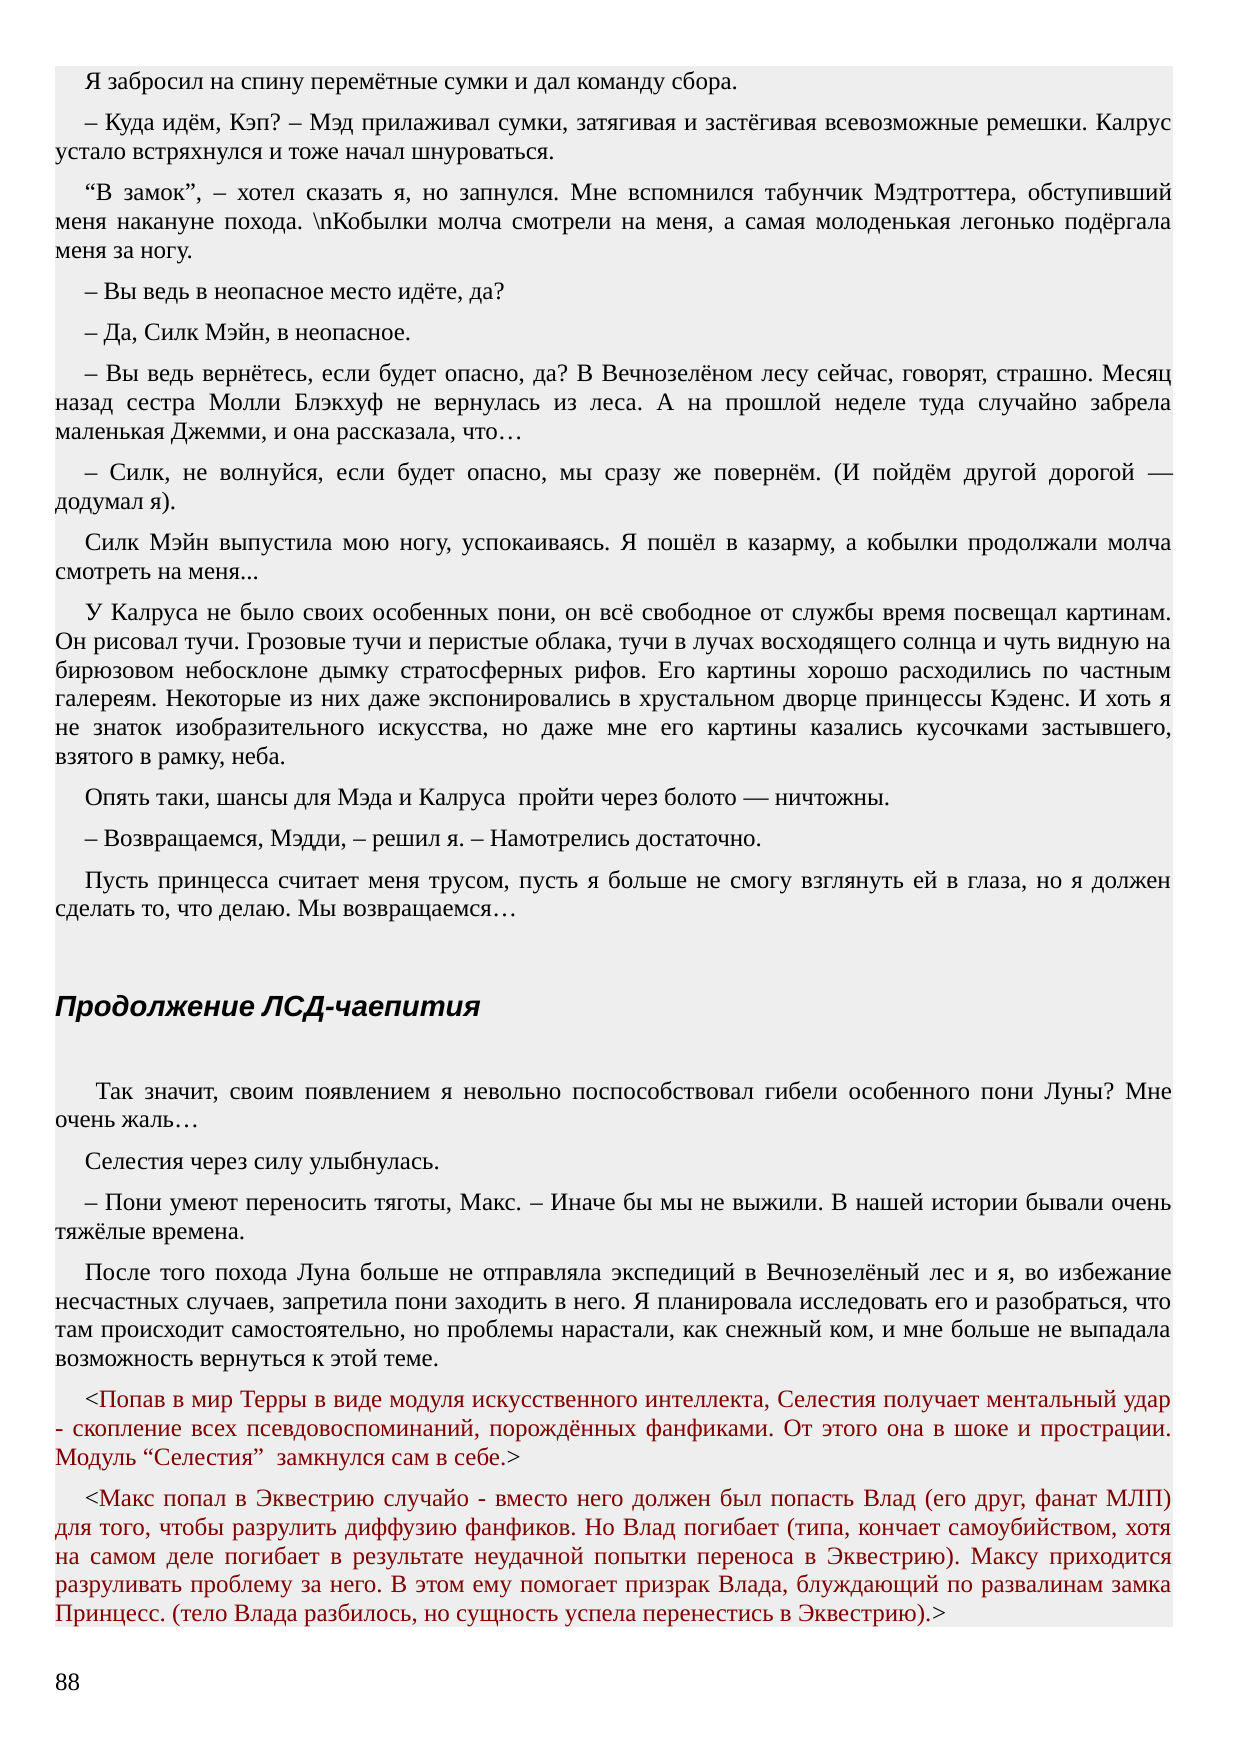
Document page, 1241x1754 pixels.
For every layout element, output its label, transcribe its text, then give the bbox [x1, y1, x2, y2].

text <Макс попал в Эквестрию случайо - вместо него должен был попасть Влад (его друг, фанат МЛП) для того, чтобы разрулить диффузию фанфиков. Но Влад погибает (типа, кончает самоубийством, хотя на самом деле погибает в результате неудачной попытки переноса в Эквестрию). Максу приходится разруливать проблему за него. В этом ему помогает призрак Влада, блуждающий по развалинам замка Принцесс. (тело Влада разбилось, но сущность успела перенестись в Эквестрию).> [55, 1483, 1173, 1627]
text Пусть принцесса считает меня трусом, пусть я больше не смогу взглянуть ей в глаза, но я должен сделать то, что делаю. Мы возвращаемся… [55, 865, 1173, 922]
text – Силк, не волнуйся, если будет опасно, мы сразу же повернём. (И пойдём другой дорогой — додумал я). [55, 457, 1173, 515]
text Так значит, своим появлением я невольно поспособствовал гибели особенного пони Луны? Мне очень жаль… [55, 1076, 1173, 1133]
text Опять таки, шансы для Мэда и Калруса пройти через болото — ничтожны. [55, 782, 1173, 811]
text – Вы ведь вернётесь, если будет опасно, да? В Вечнозелёном лесу сейчас, говорят, страшно. Месяц назад сестра Молли Блэкхуф не вернулась из леса. А на прошлой неделе туда случайно забрела маленькая Джемми, и она рассказала, что… [55, 358, 1173, 445]
text – Пони умеют переносить тяготы, Макс. – Иначе бы мы не выжили. В нашей истории бывали очень тяжёлые времена. [55, 1187, 1173, 1244]
text Силк Мэйн выпустила мою ногу, успокаиваясь. Я пошёл в казарму, а кобылки продолжали молча смотреть на меня... [55, 527, 1173, 585]
text – Куда идём, Кэп? – Мэд прилаживал сумки, затягивая и застёгивая всевозможные ремешки. Калрус устало встряхнулся и тоже начал шнуроваться. [55, 107, 1173, 165]
text – Да, Силк Мэйн, в неопасное. [55, 317, 1173, 346]
text После того похода Луна больше не отправляла экспедиций в Вечнозелёный лес и я, во избежание несчастных случаев, запретила пони заходить в него. Я планировала исследовать его и разобраться, что там происходит самостоятельно, но проблемы нарастали, как снежный ком, и мне больше не выпадала возможность вернуться к этой теме. [55, 1257, 1173, 1372]
subtitle Продолжение ЛСД-чаепития [55, 988, 1173, 1022]
text Селестия через силу улыбнулась. [55, 1146, 1173, 1174]
text <Попав в мир Терры в виде модуля искусственного интеллекта, Селестия получает ментальный удар - скопление всех псевдовоспоминаний, порождённых фанфиками. От этого она в шоке и прострации. Модуль “Селестия” замкнулся сам в себе.> [55, 1384, 1173, 1471]
text Я забросил на спину перемётные сумки и дал команду сбора. [55, 66, 1173, 95]
text – Вы ведь в неопасное место идёте, да? [55, 276, 1173, 305]
text “В замок”, – хотел сказать я, но запнулся. Мне вспомнился табунчик Мэдтроттера, обступивший меня накануне похода. \nКобылки молча смотрели на меня, а самая молоденькая легонько подёргала меня за ногу. [55, 177, 1173, 263]
text – Возвращаемся, Мэдди, – решил я. – Намотрелись достаточно. [55, 823, 1173, 852]
text У Калруса не было своих особенных пони, он всё свободное от службы время посвещал картинам. Он рисовал тучи. Грозовые тучи и перистые облака, тучи в лучах восходящего солнца и чуть видную на бирюзовом небосклоне дымку стратосферных рифов. Его картины хорошо расходились по частным галереям. Некоторые из них даже экспонировались в хрустальном дворце принцессы Кэденс. И хоть я не знаток изобразительного искусства, но даже мне его картины казались кусочками застывшего, взятого в рамку, неба. [55, 597, 1173, 770]
